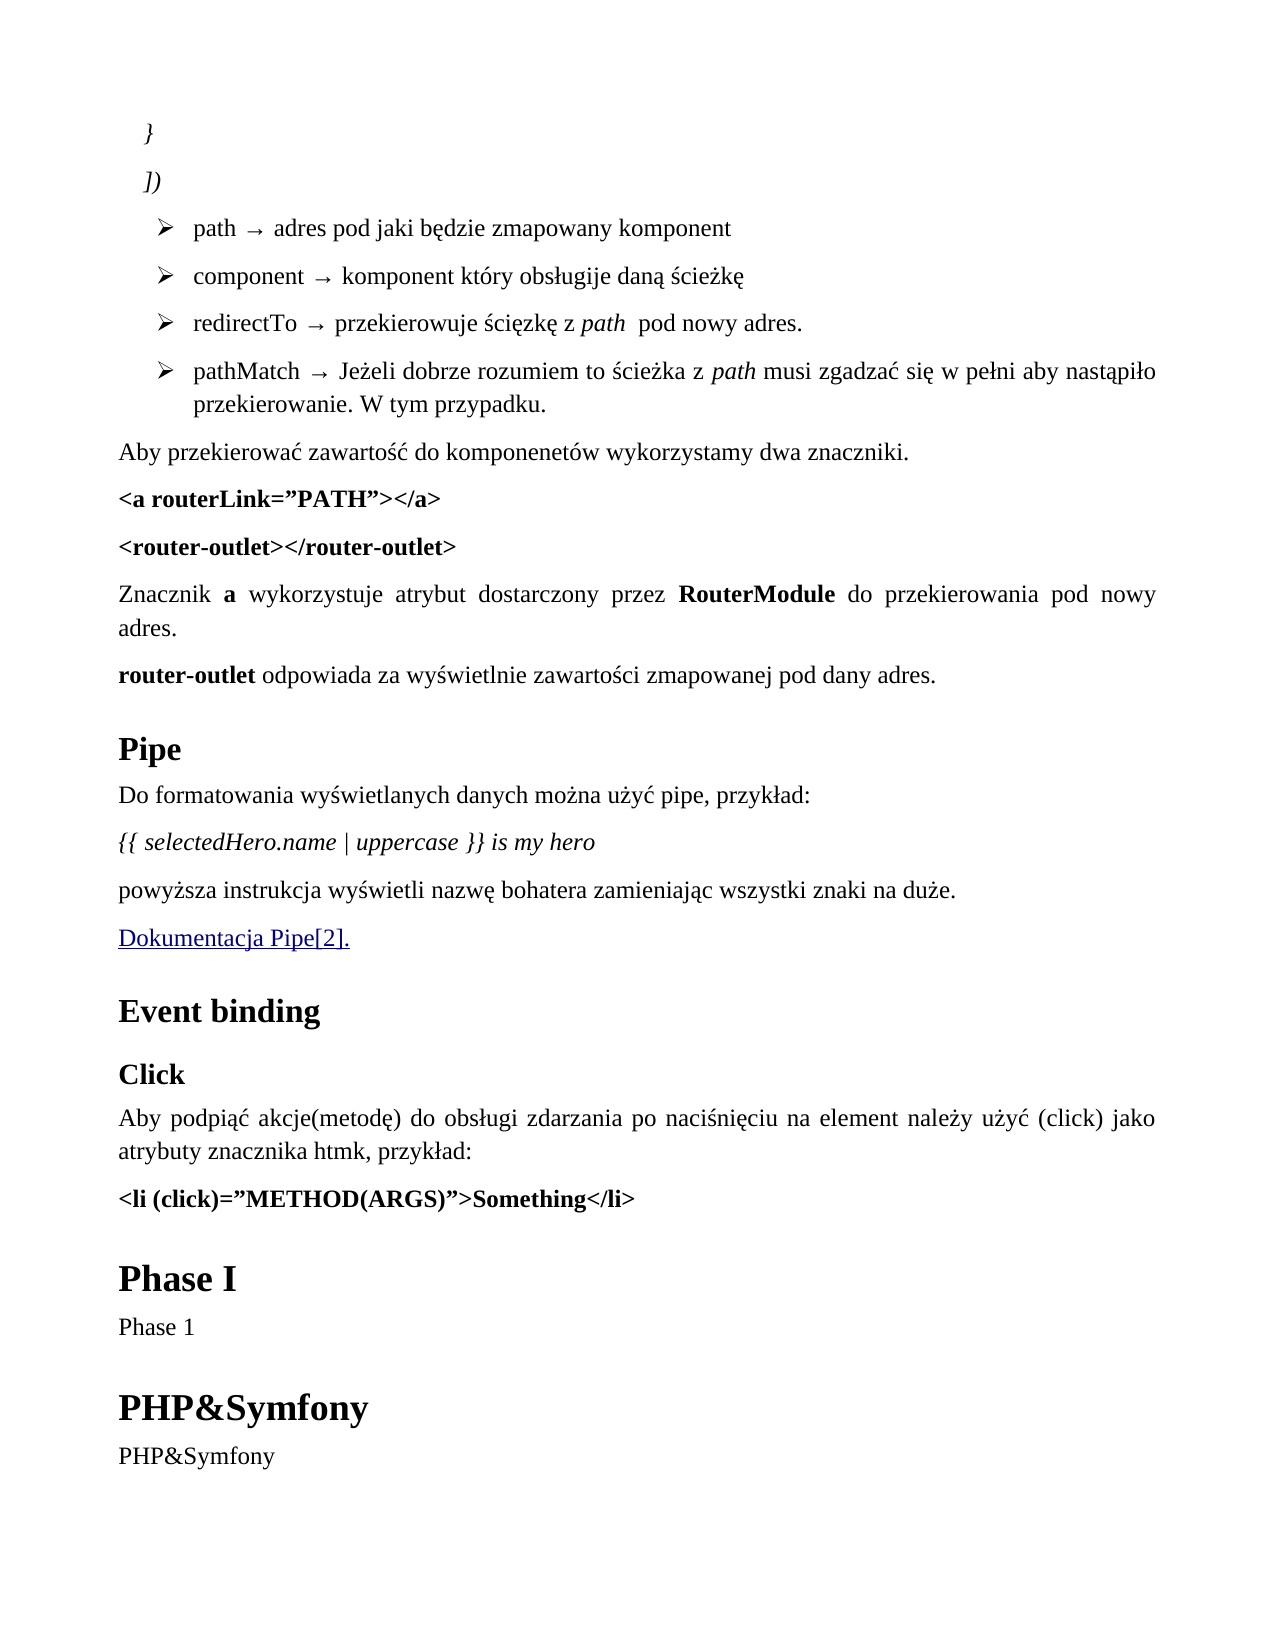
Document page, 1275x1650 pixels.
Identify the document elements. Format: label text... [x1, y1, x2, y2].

text Phase 1 [118, 1312, 1157, 1341]
list redirectTo → przekierowuje ścięzkę z path pod nowy adres. [156, 308, 1157, 337]
text } [118, 118, 1157, 147]
subtitle PHP&Symfony [118, 1385, 1157, 1429]
text router-outlet odpowiada za wyświetlnie zawartości zmapowanej pod dany adres. [118, 660, 1157, 689]
text Do formatowania wyświetlanych danych można użyć pipe, przykład: [118, 780, 1157, 808]
list path → adres pod jaki będzie zmapowany komponent [156, 213, 1157, 242]
subtitle Phase I [118, 1256, 1157, 1300]
text Aby podpiąć akcje(metodę) do obsługi zdarzania po naciśnięciu na element należy użyć (click) jako atrybuty znacznika htmk, przykład: [118, 1103, 1157, 1165]
text <a routerLink=”PATH”></a> [118, 484, 1157, 513]
text <router-outlet></router-outlet> [118, 532, 1157, 561]
text Dokumentacja Pipe[2]. [118, 923, 1157, 951]
text <li (click)=”METHOD(ARGS)”>Something</li> [118, 1184, 1157, 1212]
list component → komponent który obsługije daną ścieżkę [156, 261, 1157, 290]
text powyższa instrukcja wyświetli nazwę bohatera zamieniając wszystki znaki na duże. [118, 875, 1157, 904]
text Znacznik a wykorzystuje atrybut dostarczony przez RouterModule do przekierowania pod nowy adres. [118, 579, 1157, 641]
text PHP&Symfony [118, 1441, 1157, 1470]
subtitle Pipe [118, 729, 1157, 767]
subtitle Event binding [118, 991, 1157, 1030]
text {{ selectedHero.name | uppercase }} is my hero [118, 827, 1157, 856]
subtitle Click [118, 1057, 1157, 1091]
text Aby przekierować zawartość do komponenetów wykorzystamy dwa znaczniki. [118, 437, 1157, 466]
text ]) [118, 166, 1157, 194]
list pathMatch → Jeżeli dobrze rozumiem to ścieżka z path musi zgadzać się w pełni aby nastąpiło przekierowanie. W tym przypadku. [156, 356, 1157, 418]
